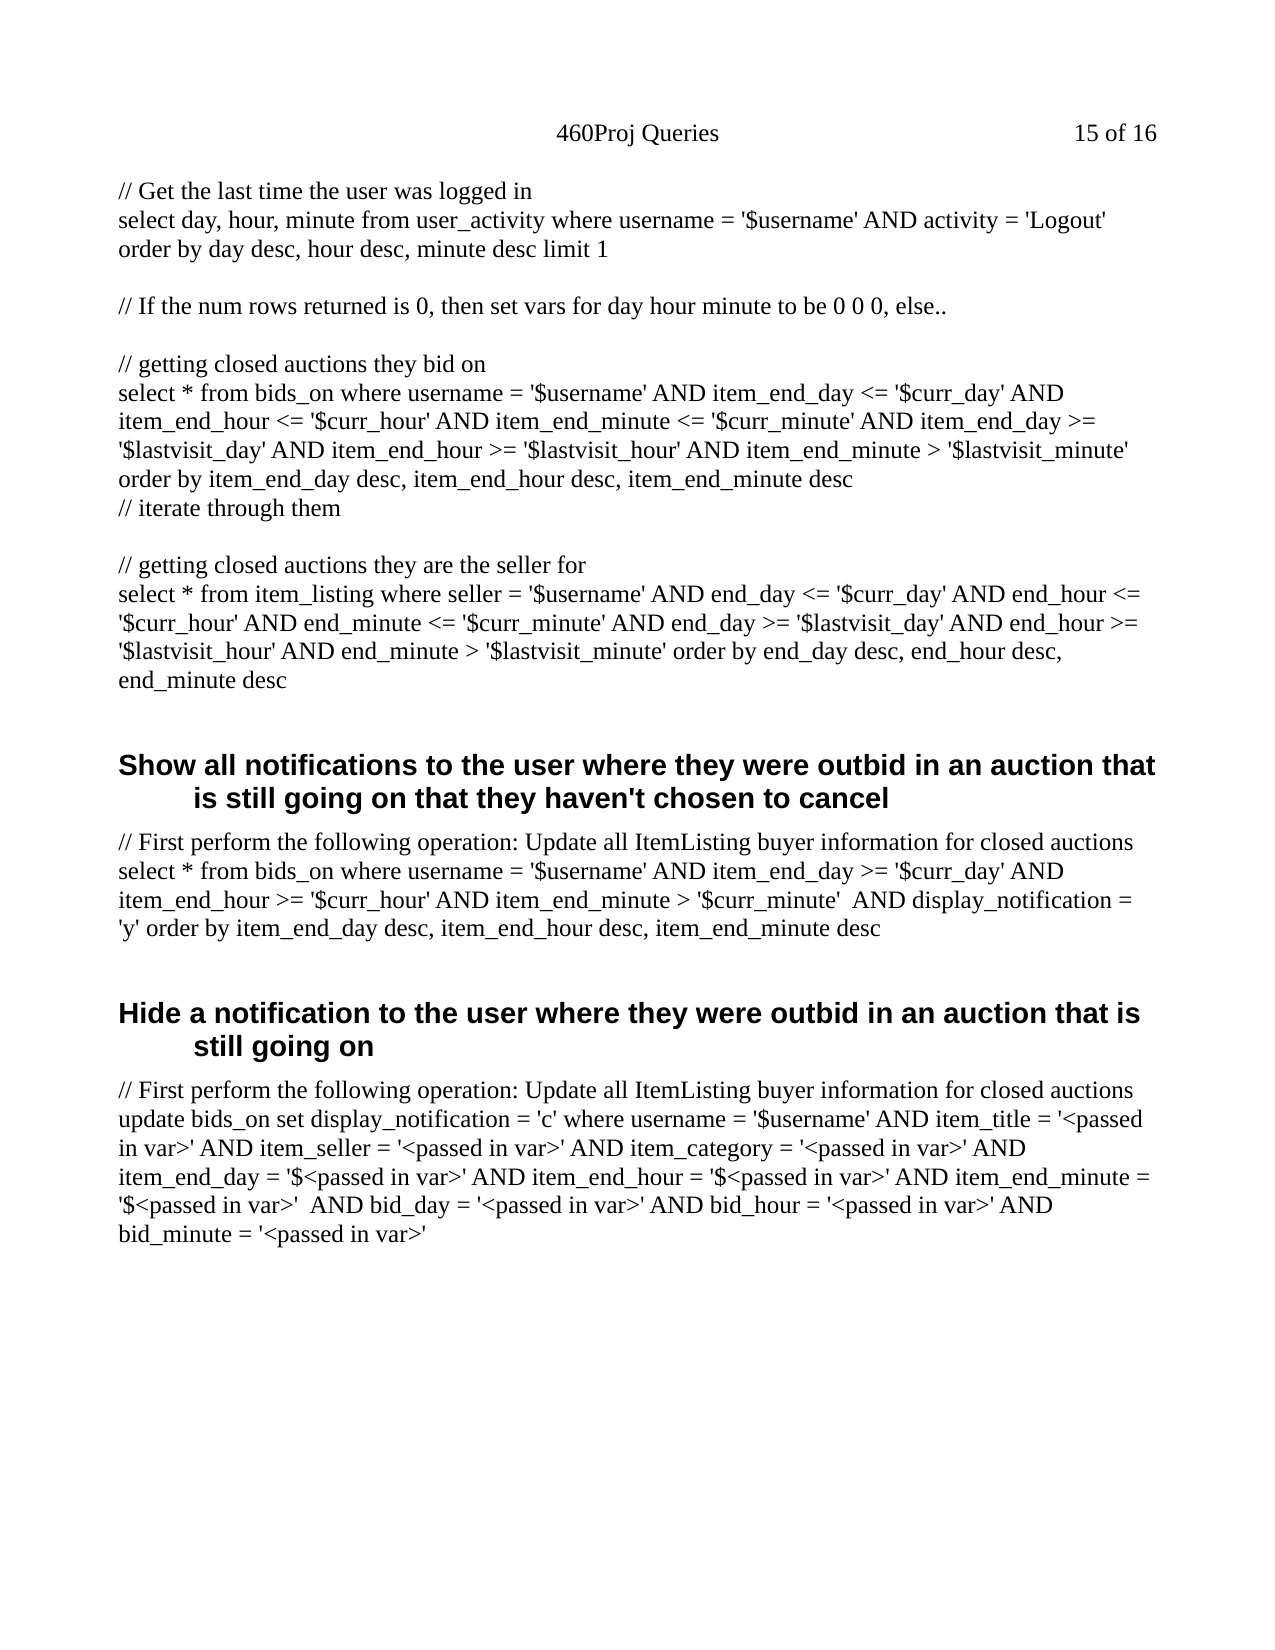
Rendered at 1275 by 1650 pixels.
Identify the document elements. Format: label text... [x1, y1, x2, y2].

text // getting closed auctions they bid on [118, 349, 1157, 378]
text // getting closed auctions they are the seller for [118, 550, 1157, 579]
text // iterate through them [118, 493, 1157, 521]
text // Get the last time the user was logged in [118, 176, 1157, 205]
text update bids_on set display_notification = 'c' where username = '$username' AND item_title = '<passed in var>' AND item_seller = '<passed in var>' AND item_category = '<passed in var>' AND item_end_day = '$<passed in var>' AND item_end_hour = '$<passed in var>' AND item_end_minute = '$<passed in var>' AND bid_day = '<passed in var>' AND bid_hour = '<passed in var>' AND bid_minute = '<passed in var>' [118, 1104, 1157, 1248]
text select * from item_listing where seller = '$username' AND end_day <= '$curr_day' AND end_hour <= '$curr_hour' AND end_minute <= '$curr_minute' AND end_day >= '$lastvisit_day' AND end_hour >= '$lastvisit_hour' AND end_minute > '$lastvisit_minute' order by end_day desc, end_hour desc, end_minute desc [118, 579, 1157, 694]
subtitle Show all notifications to the user where they were outbid in an auction that is still going on that they haven't chosen to cancel [118, 748, 1157, 815]
text // First perform the following operation: Update all ItemListing buyer information for closed auctions [118, 1076, 1157, 1104]
text // If the num rows returned is 0, then set vars for day hour minute to be 0 0 0, else.. [118, 291, 1157, 320]
text select * from bids_on where username = '$username' AND item_end_day <= '$curr_day' AND item_end_hour <= '$curr_hour' AND item_end_minute <= '$curr_minute' AND item_end_day >= '$lastvisit_day' AND item_end_hour >= '$lastvisit_hour' AND item_end_minute > '$lastvisit_minute' order by item_end_day desc, item_end_hour desc, item_end_minute desc [118, 378, 1157, 493]
text // First perform the following operation: Update all ItemListing buyer information for closed auctions [118, 827, 1157, 856]
subtitle Hide a notification to the user where they were outbid in an auction that is still going on [118, 996, 1157, 1063]
text select day, hour, minute from user_activity where username = '$username' AND activity = 'Logout' order by day desc, hour desc, minute desc limit 1 [118, 205, 1157, 263]
text select * from bids_on where username = '$username' AND item_end_day >= '$curr_day' AND item_end_hour >= '$curr_hour' AND item_end_minute > '$curr_minute' AND display_notification = 'y' order by item_end_day desc, item_end_hour desc, item_end_minute desc [118, 856, 1157, 942]
